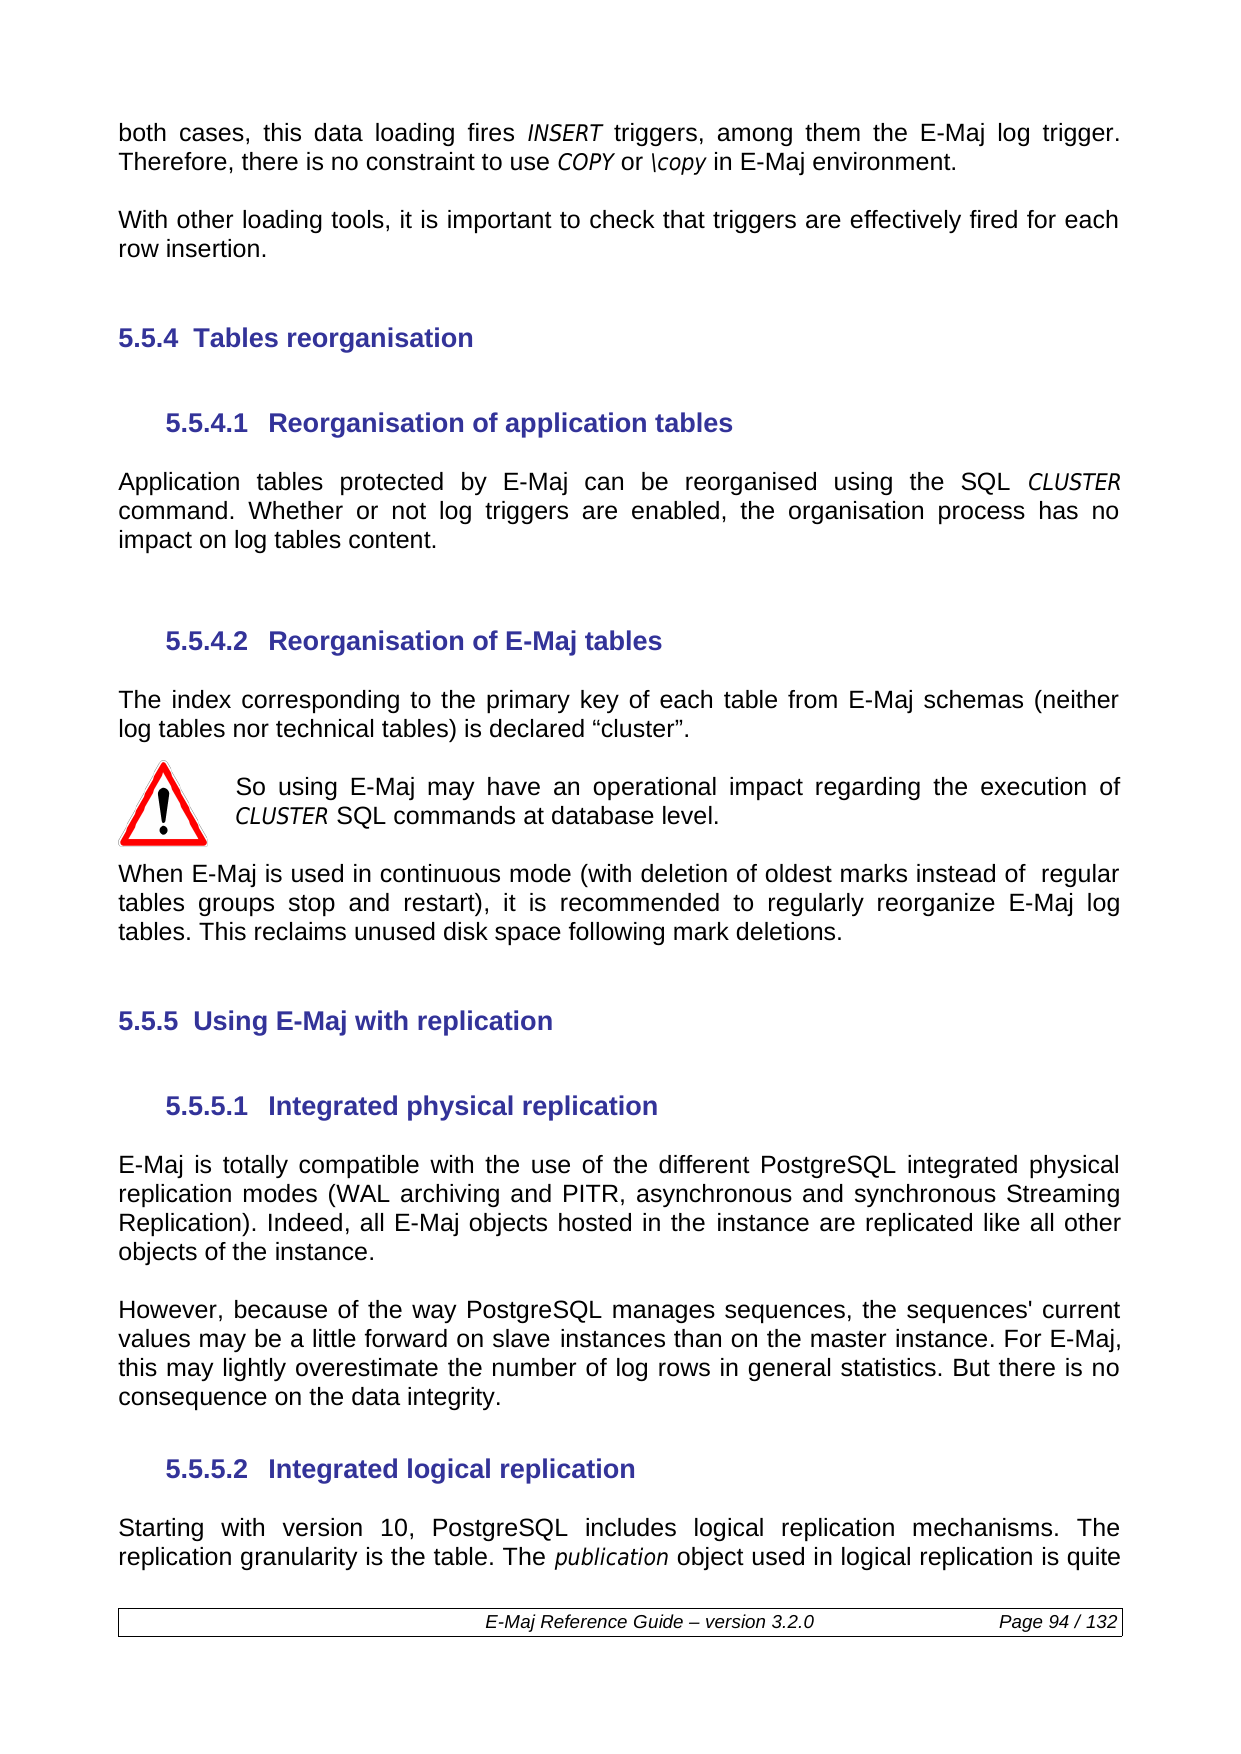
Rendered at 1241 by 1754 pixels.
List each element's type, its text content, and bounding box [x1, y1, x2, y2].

text With other loading tools, it is important to check that triggers are effectively fired for each row insertion. [118, 205, 1122, 263]
text Starting with version 10, PostgreSQL includes logical replication mechanisms. The replication granularity is the table. The publication object used in logical replication is quite [118, 1513, 1122, 1571]
picture [118, 760, 208, 847]
subtitle Using E-Maj with replication [118, 1004, 1122, 1035]
subtitle Integrated physical replication [165, 1089, 1122, 1121]
subtitle Tables reorganisation [118, 322, 1122, 353]
text However, because of the way PostgreSQL manages sequences, the sequences' current values may be a little forward on slave instances than on the master instance. For E-Maj, this may lightly overestimate the number of log rows in general statistics. But there is no consequence on the data integrity. [118, 1295, 1122, 1411]
text When E-Maj is used in continuous mode (with deletion of oldest marks instead of regular tables groups stop and restart), it is recommended to regularly reorganize E-Maj log tables. This reclaims unused disk space following mark deletions. [118, 859, 1122, 946]
subtitle Integrated logical replication [165, 1453, 1122, 1484]
text both cases, this data loading fires INSERT triggers, among them the E-Maj log trigger. Therefore, there is no constraint to use COPY or \copy in E-Maj environment. [118, 118, 1122, 176]
text The index corresponding to the primary key of each table from E-Maj schemas (neither log tables nor technical tables) is declared “cluster”. [118, 685, 1122, 743]
text So using E-Maj may have an operational impact regarding the execution of CLUSTER SQL commands at database level. [235, 772, 1122, 830]
text Application tables protected by E-Maj can be reorganised using the SQL CLUSTER command. Whether or not log triggers are enabled, the organisation process has no impact on log tables content. [118, 467, 1122, 554]
subtitle Reorganisation of E-Maj tables [165, 624, 1122, 656]
subtitle Reorganisation of application tables [165, 407, 1122, 438]
text E-Maj is totally compatible with the use of the different PostgreSQL integrated physical replication modes (WAL archiving and PITR, asynchronous and synchronous Streaming Replication). Indeed, all E-Maj objects hosted in the instance are replicated like all other objects of the instance. [118, 1149, 1122, 1266]
